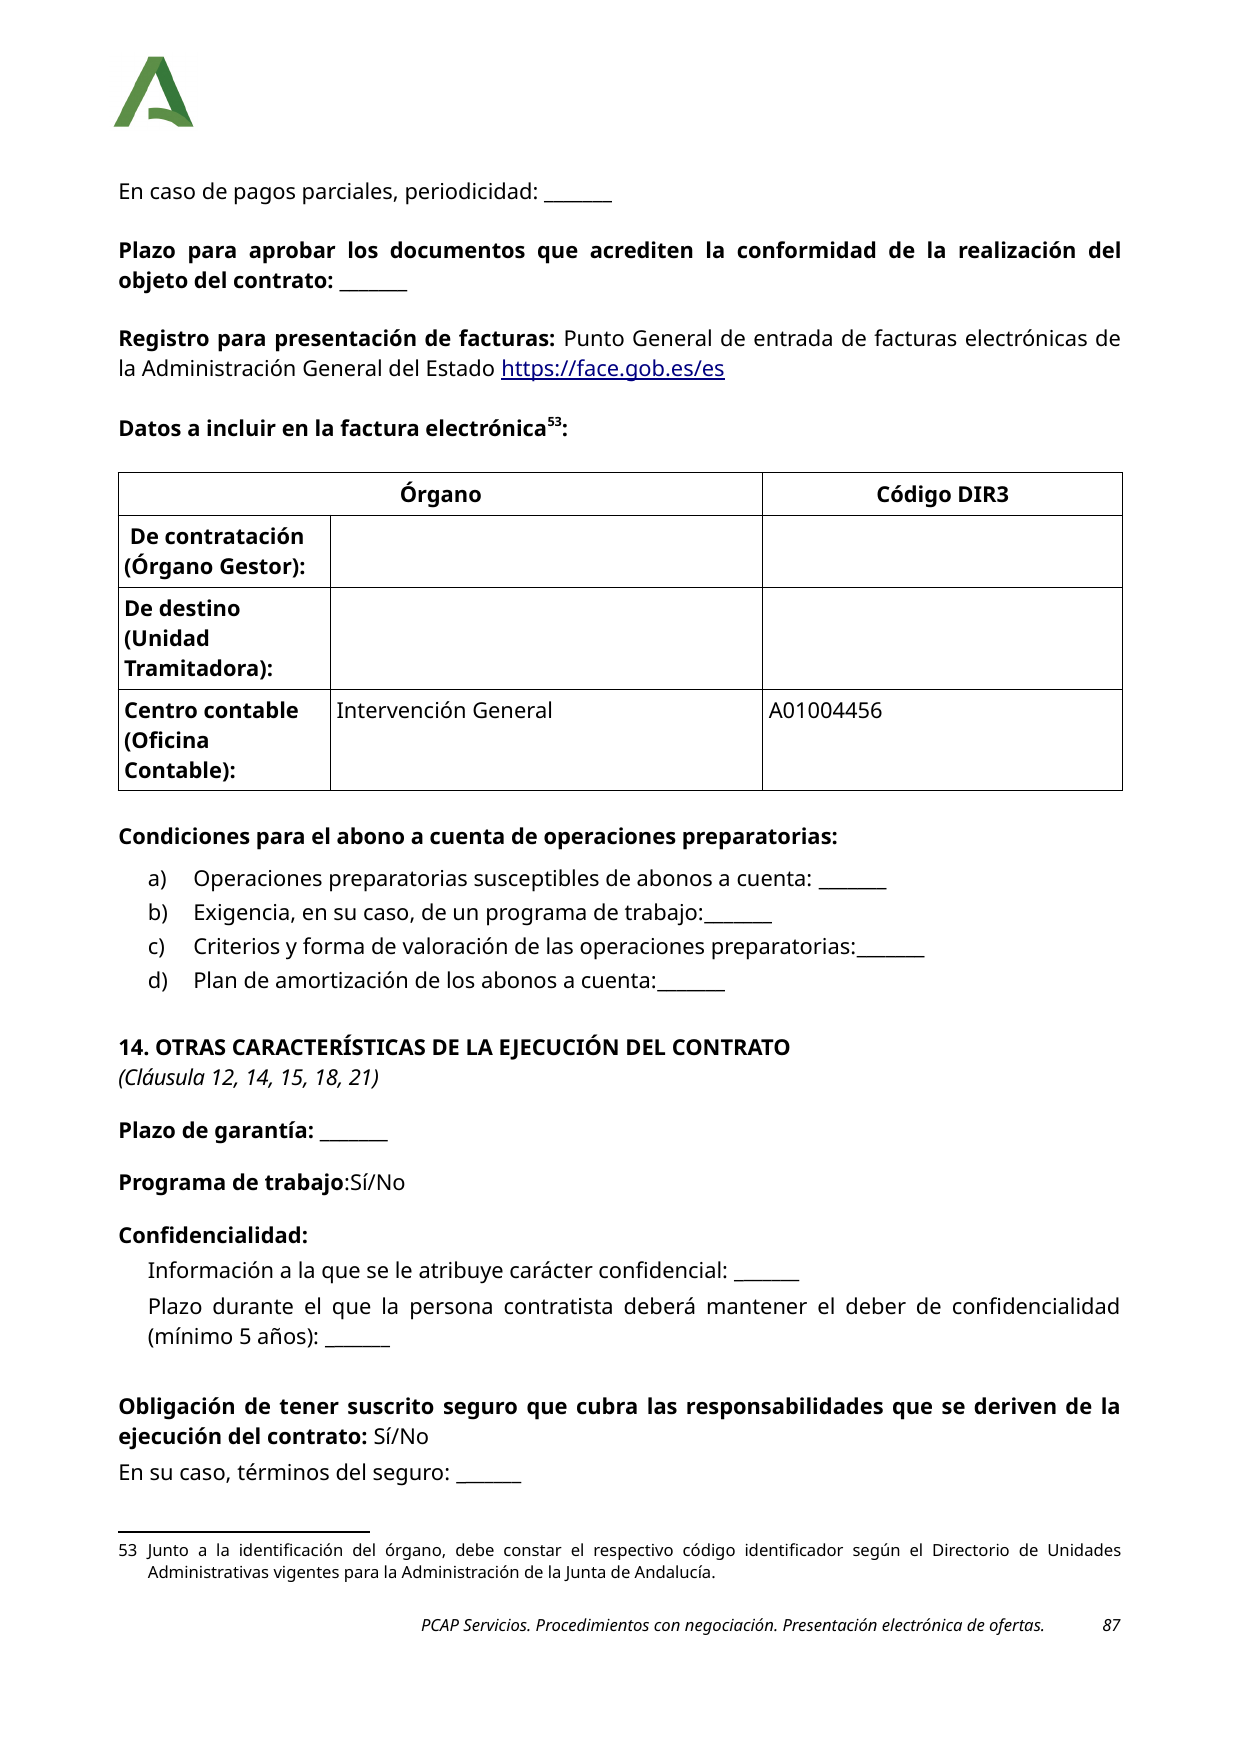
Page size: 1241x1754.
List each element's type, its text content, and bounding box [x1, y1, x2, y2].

list Operaciones preparatorias susceptibles de abonos a cuenta: _______ [148, 863, 1122, 892]
table_cell [763, 516, 1122, 587]
text Plazo de garantía: _______ [118, 1115, 1122, 1144]
text En caso de pagos parciales, periodicidad: _______ [118, 176, 1122, 206]
table_cell De destino (Unidad Tramitadora): [119, 588, 330, 688]
text Confidencialidad: [118, 1220, 1122, 1249]
text (Cláusula 12, 14, 15, 18, 21) [118, 1062, 1122, 1092]
list Plan de amortización de los abonos a cuenta:_______ [148, 965, 1122, 995]
table_cell A01004456 [763, 690, 1122, 790]
table_cell De contratación (Órgano Gestor): [119, 516, 330, 587]
list Criterios y forma de valoración de las operaciones preparatorias:_______ [148, 931, 1122, 961]
table_cell Intervención General [331, 690, 762, 790]
text En su caso, términos del seguro: _______ [118, 1457, 1122, 1487]
text Junto a la identificación del órgano, debe constar el respectivo código identificador según el Directorio de Unidades Administrativas vigentes para la Administración de la Junta de Andalucía. [118, 1538, 1122, 1584]
text Datos a incluir en la factura electrónica: [118, 413, 1122, 442]
text Plazo para aprobar los documentos que acrediten la conformidad de la realización del objeto del contrato: _______ [118, 235, 1122, 294]
table_cell Centro contable (Oficina Contable): [119, 690, 330, 790]
text Programa de trabajo:Sí/No [118, 1167, 1122, 1197]
text Obligación de tener suscrito seguro que cubra las responsabilidades que se deriven de la ejecución del contrato: Sí/No [118, 1391, 1122, 1451]
table_header Órgano [119, 473, 762, 514]
list Exigencia, en su caso, de un programa de trabajo:_______ [148, 897, 1122, 927]
table_cell [331, 516, 762, 587]
text Condiciones para el abono a cuenta de operaciones preparatorias: [118, 821, 1122, 851]
text Registro para presentación de facturas: Punto General de entrada de facturas electrónicas de la Administración General del Estado https://face.gob.es/es [118, 323, 1122, 383]
table_cell [331, 588, 762, 688]
table_header Código DIR3 [763, 473, 1122, 514]
text 14. OTRAS CARACTERÍSTICAS DE LA EJECUCIÓN DEL CONTRATO [118, 1032, 1122, 1062]
text Plazo durante el que la persona contratista deberá mantener el deber de confidencialidad (mínimo 5 años): _______ [148, 1291, 1122, 1351]
table_cell [763, 588, 1122, 688]
text Información a la que se le atribuye carácter confidencial: _______ [148, 1255, 1122, 1285]
picture [109, 52, 198, 131]
